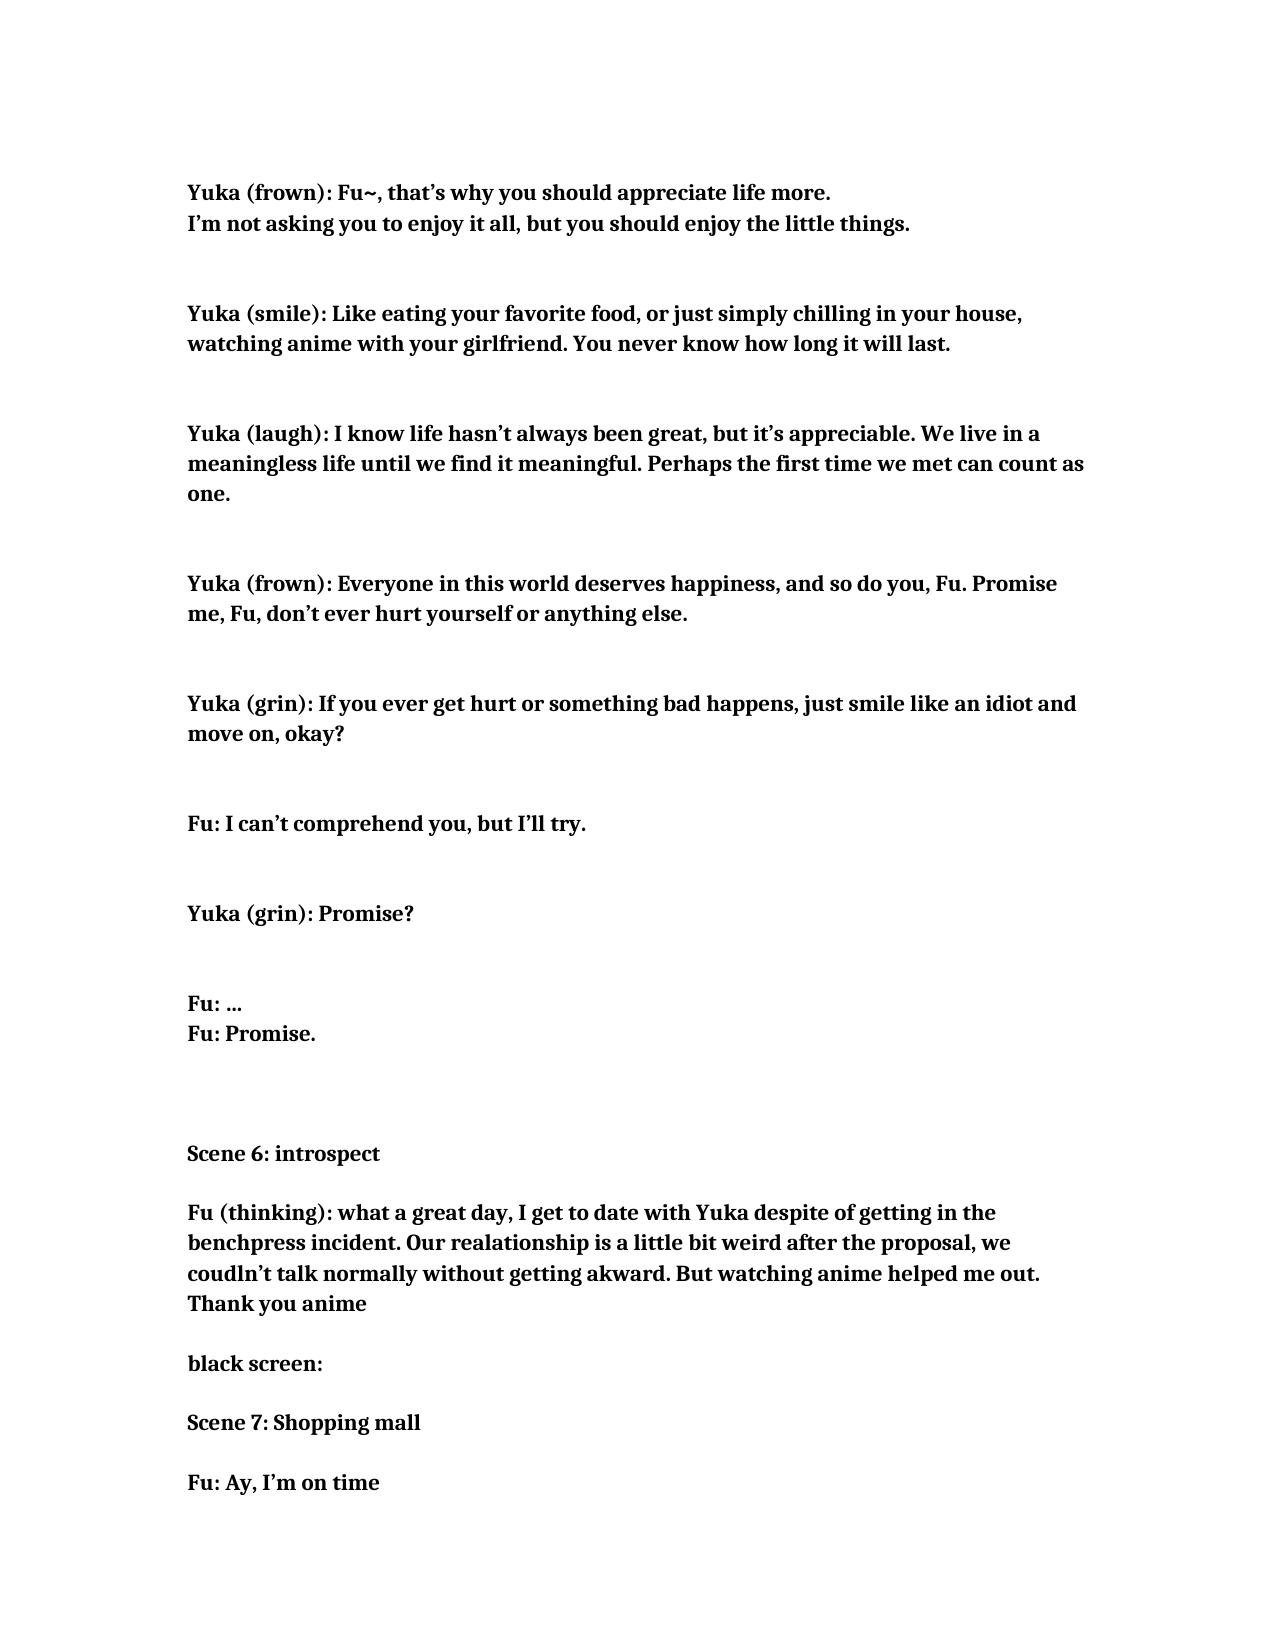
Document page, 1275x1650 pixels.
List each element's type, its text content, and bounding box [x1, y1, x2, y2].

text Scene 6: introspect [187, 1140, 1087, 1167]
text Fu: Ay, I’m on time [187, 1470, 1087, 1496]
text Yuka (laugh): I know life hasn’t always been great, but it’s appreciable. We live in a meaningless life until we find it meaningful. Perhaps the first time we met can count as one. [187, 390, 1087, 507]
text Yuka (grin): If you ever get hurt or something bad happens, just smile like an idiot and move on, okay? [187, 661, 1087, 747]
text Fu: … Fu: Promise. [187, 961, 1087, 1047]
text Yuka (grin): Promise? [187, 871, 1087, 927]
text black screen: [187, 1350, 1087, 1377]
text Yuka (frown): Fu~, that’s why you should appreciate life more. I’m not asking you to enjoy it all, but you should enjoy the little things. [187, 150, 1087, 237]
text Fu: I can’t comprehend you, but I’ll try. [187, 781, 1087, 837]
text Yuka (frown): Everyone in this world deserves happiness, and so do you, Fu. Promise me, Fu, don’t ever hurt yourself or anything else. [187, 541, 1087, 627]
text Yuka (smile): Like eating your favorite food, or just simply chilling in your house, watching anime with your girlfriend. You never know how long it will last. [187, 270, 1087, 357]
text Scene 7: Shopping mall [187, 1410, 1087, 1436]
text Fu (thinking): what a great day, I get to date with Yuka despite of getting in the benchpress incident. Our realationship is a little bit weird after the proposal, we coudln’t talk normally without getting akward. But watching anime helped me out. Thank you anime [187, 1200, 1087, 1317]
